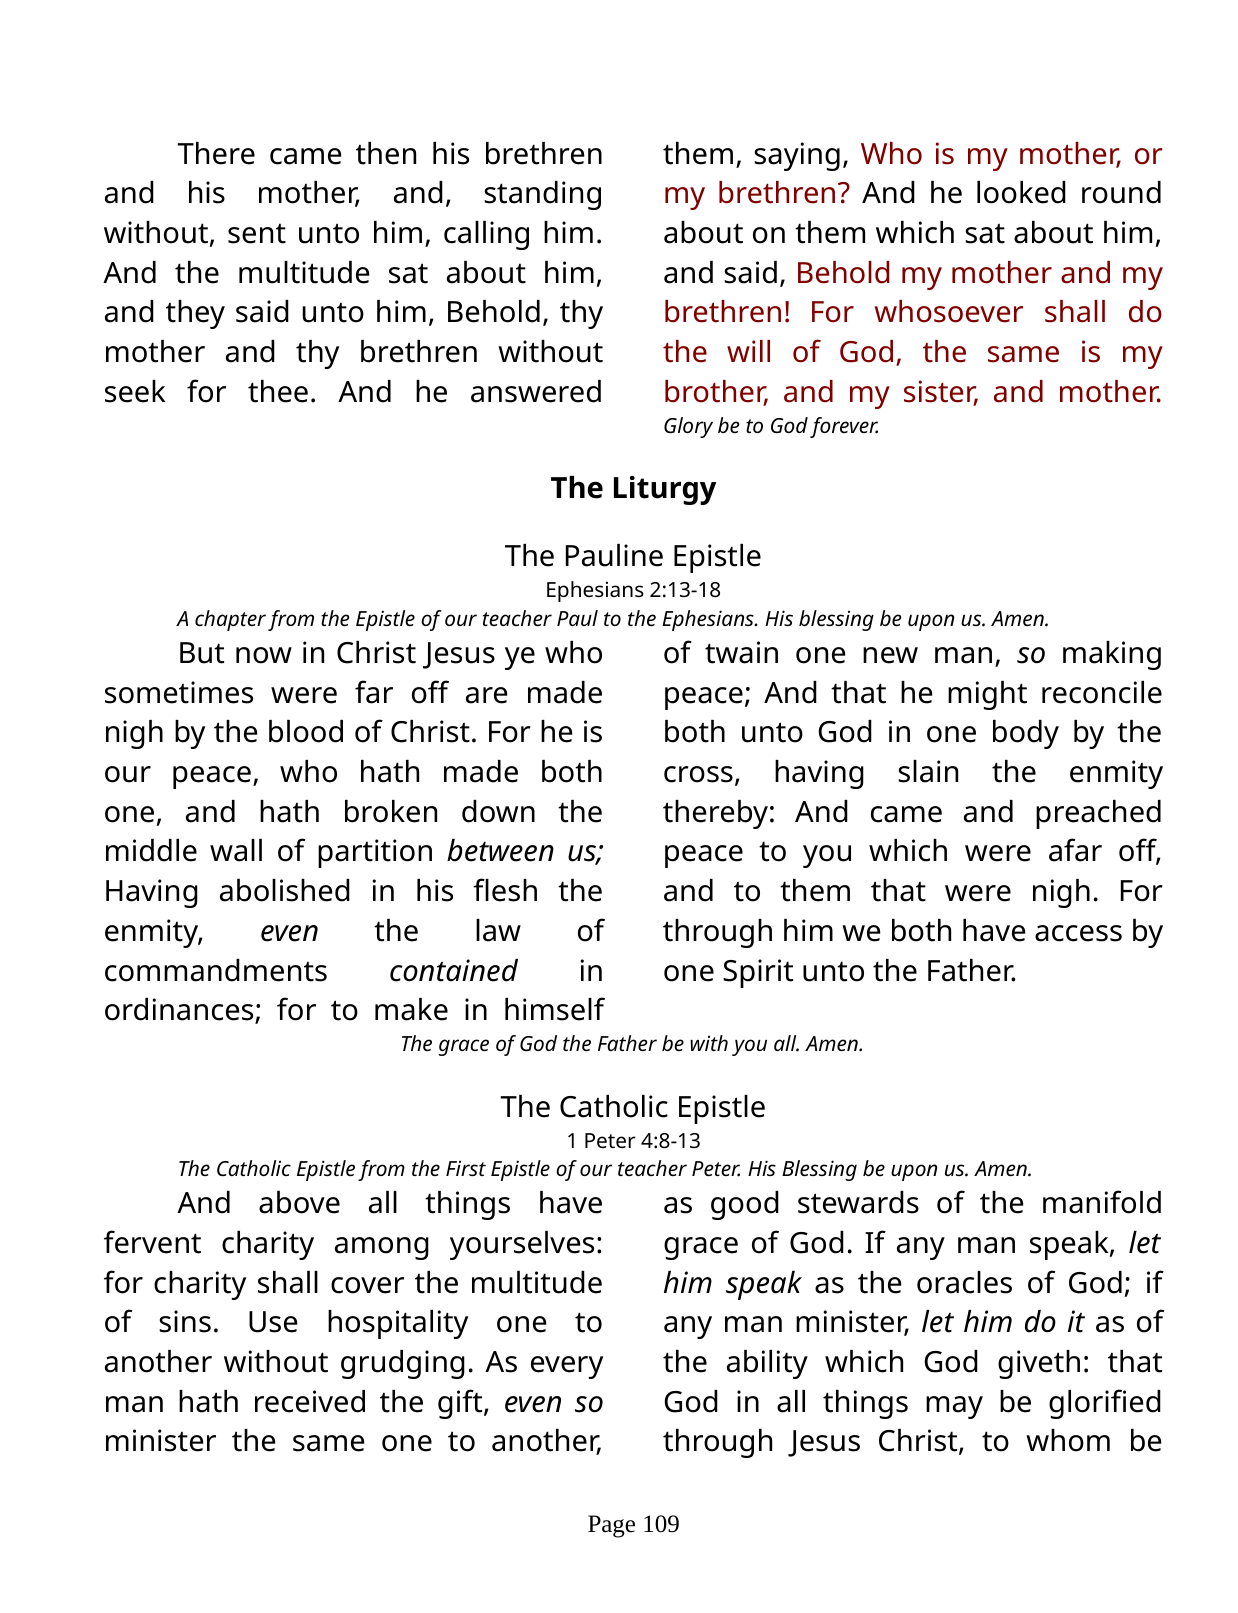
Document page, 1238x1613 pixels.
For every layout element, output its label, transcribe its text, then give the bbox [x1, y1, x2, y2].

text The Liturgy [103, 468, 1163, 507]
text A chapter from the Epistle of our teacher Paul to the Ephesians. His blessing be upon us. Amen. [103, 604, 1163, 632]
text them, saying, Who is my mother, or my brethren? And he looked round about on them which sat about him, and said, Behold my mother and my brethren! For whosoever shall do the will of God, the same is my brother, and my sister, and mother. Glory be to God forever. [663, 133, 1163, 439]
text as good stewards of the manifold grace of God. If any man speak, let him speak as the oracles of God; if any man minister, let him do it as of the ability which God giveth: that God in all things may be glorified through Jesus Christ, to whom be [663, 1183, 1163, 1460]
text The Catholic Epistle [103, 1086, 1163, 1126]
text Ephesians 2:13-18 [103, 575, 1163, 604]
text The Catholic Epistle from the First Epistle of our teacher Peter. His Blessing be upon us. Amen. [103, 1154, 1163, 1183]
text But now in Christ Jesus ye who sometimes were far off are made nigh by the blood of Christ. For he is our peace, who hath made both one, and hath broken down the middle wall of partition between us; Having abolished in his flesh the enmity, even the law of commandments contained in ordinances; for to make in himself [103, 632, 604, 1029]
text of twain one new man, so making peace; And that he might reconcile both unto God in one body by the cross, having slain the enmity thereby: And came and preached peace to you which were afar off, and to them that were nigh. For through him we both have access by one Spirit unto the Father. [663, 632, 1163, 989]
text The Pauline Epistle [103, 536, 1163, 575]
text And above all things have fervent charity among yourselves: for charity shall cover the multitude of sins. Use hospitality one to another without grudging. As every man hath received the gift, even so minister the same one to another, [103, 1183, 604, 1460]
text The grace of God the Father be with you all. Amen. [103, 1029, 1163, 1058]
text 1 Peter 4:8-13 [103, 1126, 1163, 1154]
text There came then his brethren and his mother, and, standing without, sent unto him, calling him. And the multitude sat about him, and they said unto him, Behold, thy mother and thy brethren without seek for thee. And he answered [103, 133, 604, 411]
